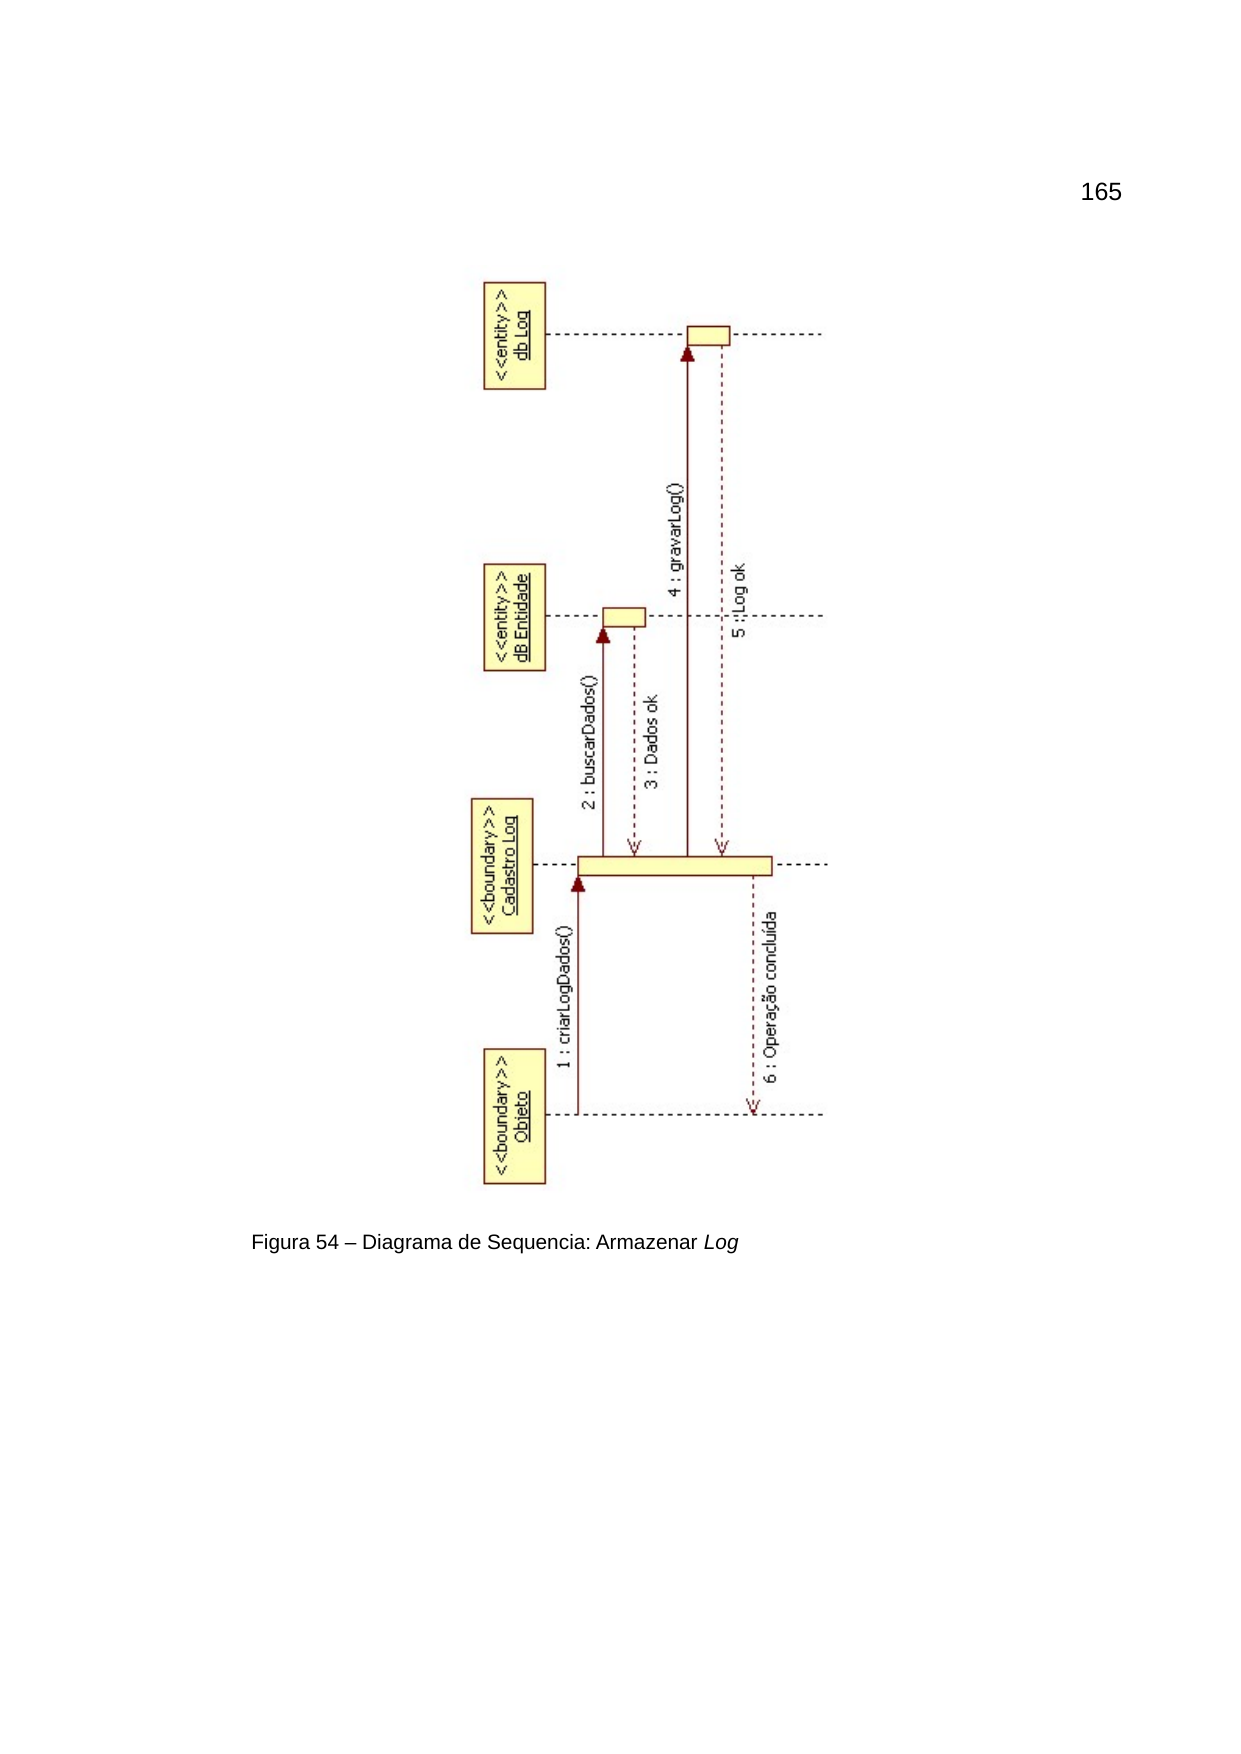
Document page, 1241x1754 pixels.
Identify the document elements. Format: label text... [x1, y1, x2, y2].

picture [440, 265, 859, 1230]
text Figura 54 – Diagrama de Sequencia: Armazenar Log [177, 1230, 1122, 1254]
